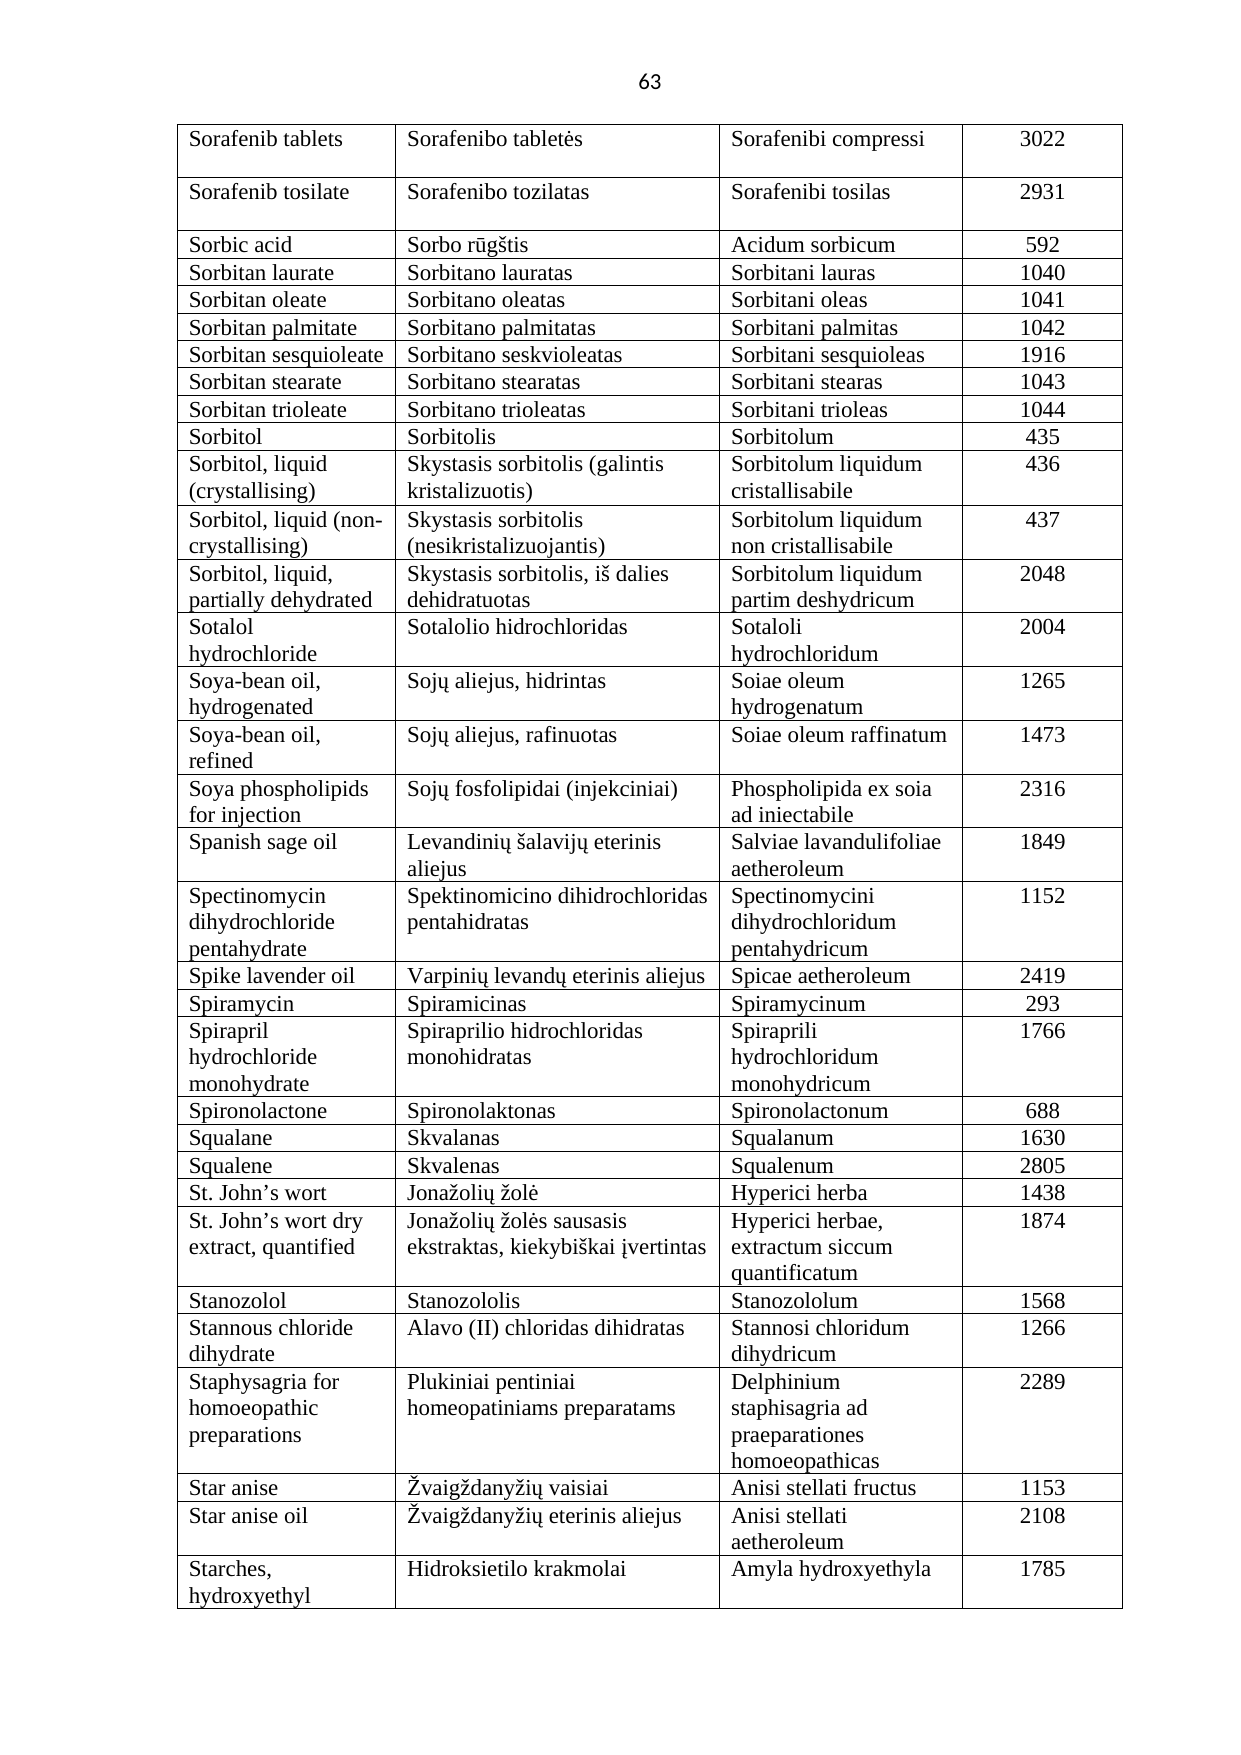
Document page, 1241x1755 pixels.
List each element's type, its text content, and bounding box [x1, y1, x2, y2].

table_cell Jonažolių žolė [396, 1179, 719, 1206]
table_cell 1043 [963, 368, 1122, 395]
table_cell Skystasis sorbitolis, iš dalies dehidratuotas [396, 560, 719, 612]
table_cell Sorbitolum liquidum partim deshydricum [720, 560, 962, 612]
table_cell Spiramicinas [396, 990, 719, 1016]
table_cell Spiramycin [178, 990, 395, 1016]
table_cell Sojų aliejus, hidrintas [396, 667, 719, 720]
table_cell Acidum sorbicum [720, 231, 962, 258]
table_cell Sorbitolum liquidum cristallisabile [720, 451, 962, 505]
table_cell 1041 [963, 286, 1122, 312]
table_cell Soya-bean oil, refined [178, 721, 395, 773]
table_cell Anisi stellati aetheroleum [720, 1502, 962, 1554]
table_cell Spironolactonum [720, 1097, 962, 1123]
table_cell 436 [963, 451, 1122, 505]
table_cell Spektinomicino dihidrochloridas pentahidratas [396, 882, 719, 961]
table_cell Sorbitol, liquid (non-crystallising) [178, 506, 395, 558]
table_cell 1849 [963, 828, 1122, 881]
table_cell Sorafenibo tabletės [396, 125, 719, 177]
table_cell 1874 [963, 1207, 1122, 1286]
table_cell Spironolaktonas [396, 1097, 719, 1123]
table_cell Stanozololum [720, 1287, 962, 1313]
table_cell Stannosi chloridum dihydricum [720, 1314, 962, 1367]
table_cell 1153 [963, 1474, 1122, 1501]
table_cell Spicae aetheroleum [720, 962, 962, 988]
table_cell Sorbitolum liquidum non cristallisabile [720, 506, 962, 558]
table_cell Soiae oleum raffinatum [720, 721, 962, 773]
table_cell Spiramycinum [720, 990, 962, 1016]
table_cell 1473 [963, 721, 1122, 773]
table_cell Hidroksietilo krakmolai [396, 1556, 719, 1608]
table_cell Plukiniai pentiniai homeopatiniams preparatams [396, 1368, 719, 1473]
table_cell 435 [963, 423, 1122, 449]
table_cell Spironolactone [178, 1097, 395, 1123]
table_cell Squalanum [720, 1125, 962, 1151]
table_cell 1630 [963, 1125, 1122, 1151]
table_cell Varpinių levandų eterinis aliejus [396, 962, 719, 988]
table_cell Sorbitani trioleas [720, 396, 962, 422]
table_cell Stanozololis [396, 1287, 719, 1313]
table_cell Levandinių šalavijų eterinis aliejus [396, 828, 719, 881]
table_cell 2004 [963, 613, 1122, 666]
table_cell Delphinium staphisagria ad praeparationes homoeopathicas [720, 1368, 962, 1473]
table_cell Staphysagria for homoeopathic preparations [178, 1368, 395, 1473]
table_cell Stanozolol [178, 1287, 395, 1313]
table_cell Sorbitol, liquid (crystallising) [178, 451, 395, 505]
table_cell Sorafenibo tozilatas [396, 178, 719, 230]
table_cell 1438 [963, 1179, 1122, 1206]
table_cell Sorbitan laurate [178, 259, 395, 285]
table_cell 2108 [963, 1502, 1122, 1554]
table_cell Spectinomycini dihydrochloridum pentahydricum [720, 882, 962, 961]
table_cell 2805 [963, 1152, 1122, 1178]
table_cell 1265 [963, 667, 1122, 720]
table_cell Spike lavender oil [178, 962, 395, 988]
table_cell Squalane [178, 1125, 395, 1151]
table_cell Sorafenibi compressi [720, 125, 962, 177]
table_cell Sorbitani sesquioleas [720, 341, 962, 367]
table_cell 1044 [963, 396, 1122, 422]
table_cell Spirapril hydrochloride monohydrate [178, 1017, 395, 1096]
table_cell Soya phospholipids for injection [178, 775, 395, 827]
table_cell 1785 [963, 1556, 1122, 1608]
table_cell 2316 [963, 775, 1122, 827]
table_cell 293 [963, 990, 1122, 1016]
table_cell Sorbic acid [178, 231, 395, 258]
table_cell 2048 [963, 560, 1122, 612]
table_cell Sorafenibi tosilas [720, 178, 962, 230]
table_cell Star anise [178, 1474, 395, 1501]
table_cell Star anise oil [178, 1502, 395, 1554]
table_cell Sotalol hydrochloride [178, 613, 395, 666]
table_cell Sorbitan stearate [178, 368, 395, 395]
table_cell Sojų fosfolipidai (injekciniai) [396, 775, 719, 827]
table_cell Sorbitolum [720, 423, 962, 449]
table_cell Skvalenas [396, 1152, 719, 1178]
table_cell Skvalanas [396, 1125, 719, 1151]
table_cell Sorbitolis [396, 423, 719, 449]
table_cell Sorbitol, liquid, partially dehydrated [178, 560, 395, 612]
table_cell Salviae lavandulifoliae aetheroleum [720, 828, 962, 881]
table_cell Sorbitano seskvioleatas [396, 341, 719, 367]
table_cell Sorbitan trioleate [178, 396, 395, 422]
table_cell Sorbitano palmitatas [396, 314, 719, 340]
table_cell 1766 [963, 1017, 1122, 1096]
table_cell 1266 [963, 1314, 1122, 1367]
table_cell Alavo (II) chloridas dihidratas [396, 1314, 719, 1367]
table_cell Sorafenib tablets [178, 125, 395, 177]
table_cell 1040 [963, 259, 1122, 285]
table_cell Hyperici herbae, extractum siccum quantificatum [720, 1207, 962, 1286]
table_cell 1916 [963, 341, 1122, 367]
table_cell Stannous chloride dihydrate [178, 1314, 395, 1367]
table_cell 1568 [963, 1287, 1122, 1313]
table_cell 3022 [963, 125, 1122, 177]
table_cell 592 [963, 231, 1122, 258]
table_cell Sorbitano stearatas [396, 368, 719, 395]
table_cell Žvaigždanyžių vaisiai [396, 1474, 719, 1501]
table_cell Soiae oleum hydrogenatum [720, 667, 962, 720]
table_cell Spanish sage oil [178, 828, 395, 881]
table_cell Jonažolių žolės sausasis ekstraktas, kiekybiškai įvertintas [396, 1207, 719, 1286]
table_cell 2289 [963, 1368, 1122, 1473]
table_cell Squalene [178, 1152, 395, 1178]
table_cell St. John’s wort [178, 1179, 395, 1206]
table_cell 2931 [963, 178, 1122, 230]
table_cell Sorbitani oleas [720, 286, 962, 312]
table_cell Sorafenib tosilate [178, 178, 395, 230]
table_cell Anisi stellati fructus [720, 1474, 962, 1501]
table_cell Žvaigždanyžių eterinis aliejus [396, 1502, 719, 1554]
table_cell Skystasis sorbitolis (nesikristalizuojantis) [396, 506, 719, 558]
table_cell Sorbitan oleate [178, 286, 395, 312]
table_cell Sorbitano trioleatas [396, 396, 719, 422]
table_cell 437 [963, 506, 1122, 558]
table_cell Starches, hydroxyethyl [178, 1556, 395, 1608]
table_cell Sorbitol [178, 423, 395, 449]
table_cell Sorbitani stearas [720, 368, 962, 395]
table_cell Sorbitan palmitate [178, 314, 395, 340]
table_cell Sorbitano oleatas [396, 286, 719, 312]
table_cell 2419 [963, 962, 1122, 988]
table_cell Soya-bean oil, hydrogenated [178, 667, 395, 720]
table_cell Sorbitan sesquioleate [178, 341, 395, 367]
table_cell Sorbitano lauratas [396, 259, 719, 285]
table_cell Sorbitani lauras [720, 259, 962, 285]
table_cell Sojų aliejus, rafinuotas [396, 721, 719, 773]
table_cell Squalenum [720, 1152, 962, 1178]
table_cell Spectinomycin dihydrochloride pentahydrate [178, 882, 395, 961]
table_cell Sotaloli hydrochloridum [720, 613, 962, 666]
table_cell Spiraprili hydrochloridum monohydricum [720, 1017, 962, 1096]
table_cell Sotalolio hidrochloridas [396, 613, 719, 666]
table_cell Spiraprilio hidrochloridas monohidratas [396, 1017, 719, 1096]
table_cell Phospholipida ex soia ad iniectabile [720, 775, 962, 827]
table_cell Sorbo rūgštis [396, 231, 719, 258]
table_cell St. John’s wort dry extract, quantified [178, 1207, 395, 1286]
table_cell Amyla hydroxyethyla [720, 1556, 962, 1608]
table_cell 1042 [963, 314, 1122, 340]
table_cell 688 [963, 1097, 1122, 1123]
table_cell 1152 [963, 882, 1122, 961]
table_cell Sorbitani palmitas [720, 314, 962, 340]
table_cell Skystasis sorbitolis (galintis kristalizuotis) [396, 451, 719, 505]
table_cell Hyperici herba [720, 1179, 962, 1206]
